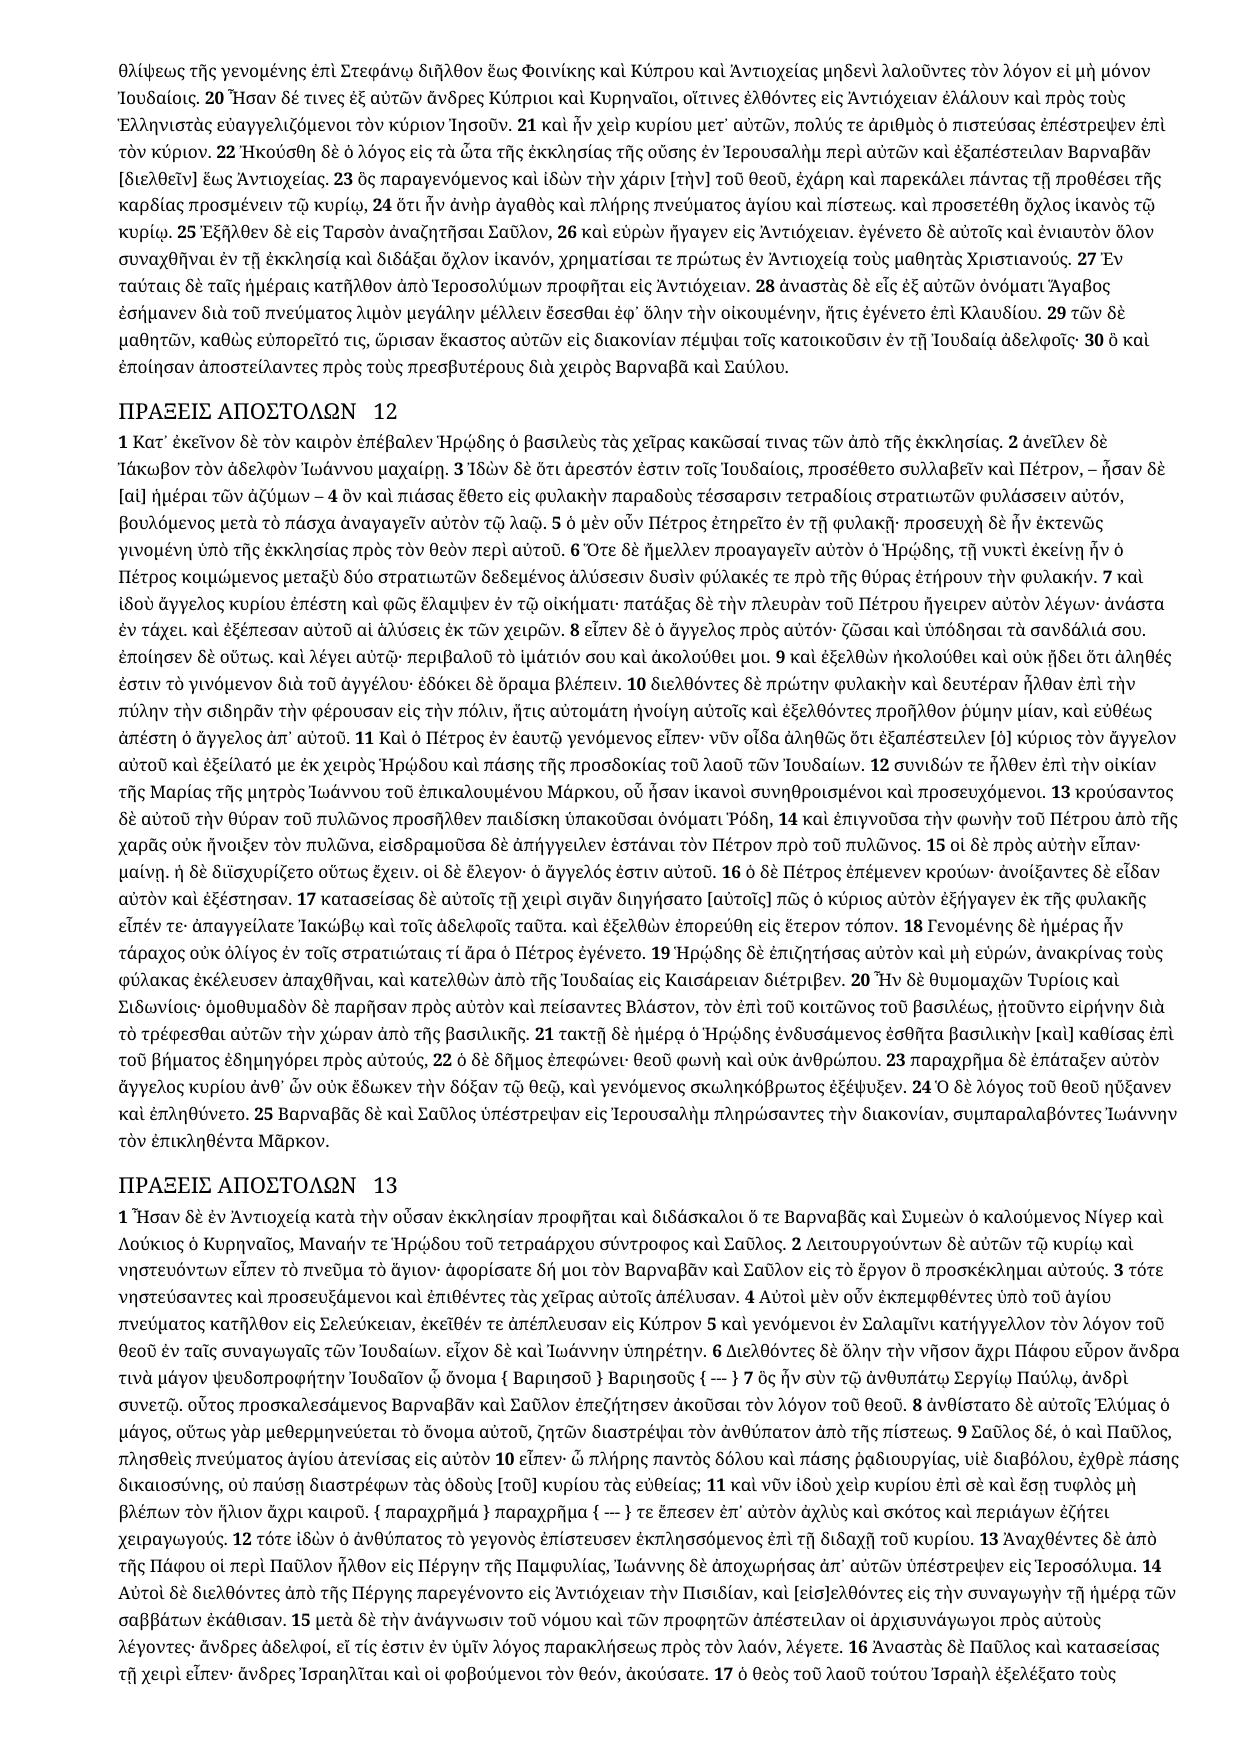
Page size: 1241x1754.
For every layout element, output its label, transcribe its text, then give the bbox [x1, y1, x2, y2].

text ΠΡΑΞΕΙΣ ΑΠΟΣΤΟΛΩΝ 13 [118, 1171, 1181, 1200]
text 1 Ἦσαν δὲ ἐν Ἀντιοχείᾳ κατὰ τὴν οὖσαν ἐκκλησίαν προφῆται καὶ διδάσκαλοι ὅ τε Βαρναβᾶς καὶ Συμεὼν ὁ καλούμενος Νίγερ καὶ Λούκιος ὁ Κυρηναῖος, Μαναήν τε Ἡρῴδου τοῦ τετραάρχου σύντροφος καὶ Σαῦλος. 2 Λειτουργούντων δὲ αὐτῶν τῷ κυρίῳ καὶ νηστευόντων εἶπεν τὸ πνεῦμα τὸ ἅγιον· ἀφορίσατε δή μοι τὸν Βαρναβᾶν καὶ Σαῦλον εἰς τὸ ἔργον ὃ προσκέκλημαι αὐτούς. 3 τότε νηστεύσαντες καὶ προσευξάμενοι καὶ ἐπιθέντες τὰς χεῖρας αὐτοῖς ἀπέλυσαν. 4 Αὐτοὶ μὲν οὖν ἐκπεμφθέντες ὑπὸ τοῦ ἁγίου πνεύματος κατῆλθον εἰς Σελεύκειαν, ἐκεῖθέν τε ἀπέπλευσαν εἰς Κύπρον 5 καὶ γενόμενοι ἐν Σαλαμῖνι κατήγγελλον τὸν λόγον τοῦ θεοῦ ἐν ταῖς συναγωγαῖς τῶν Ἰουδαίων. εἶχον δὲ καὶ Ἰωάννην ὑπηρέτην. 6 Διελθόντες δὲ ὅλην τὴν νῆσον ἄχρι Πάφου εὗρον ἄνδρα τινὰ μάγον ψευδοπροφήτην Ἰουδαῖον ᾧ ὄνομα { Βαριησοῦ } Βαριησοῦς { --- } 7 ὃς ἦν σὺν τῷ ἀνθυπάτῳ Σεργίῳ Παύλῳ, ἀνδρὶ συνετῷ. οὗτος προσκαλεσάμενος Βαρναβᾶν καὶ Σαῦλον ἐπεζήτησεν ἀκοῦσαι τὸν λόγον τοῦ θεοῦ. 8 ἀνθίστατο δὲ αὐτοῖς Ἐλύμας ὁ μάγος, οὕτως γὰρ μεθερμηνεύεται τὸ ὄνομα αὐτοῦ, ζητῶν διαστρέψαι τὸν ἀνθύπατον ἀπὸ τῆς πίστεως. 9 Σαῦλος δέ, ὁ καὶ Παῦλος, πλησθεὶς πνεύματος ἁγίου ἀτενίσας εἰς αὐτὸν 10 εἶπεν· ὦ πλήρης παντὸς δόλου καὶ πάσης ῥᾳδιουργίας, υἱὲ διαβόλου, ἐχθρὲ πάσης δικαιοσύνης, οὐ παύσῃ διαστρέφων τὰς ὁδοὺς [τοῦ] κυρίου τὰς εὐθείας; 11 καὶ νῦν ἰδοὺ χεὶρ κυρίου ἐπὶ σὲ καὶ ἔσῃ τυφλὸς μὴ βλέπων τὸν ἥλιον ἄχρι καιροῦ. { παραχρῆμά } παραχρῆμα { --- } τε ἔπεσεν ἐπ᾽ αὐτὸν ἀχλὺς καὶ σκότος καὶ περιάγων ἐζήτει χειραγωγούς. 12 τότε ἰδὼν ὁ ἀνθύπατος τὸ γεγονὸς ἐπίστευσεν ἐκπλησσόμενος ἐπὶ τῇ διδαχῇ τοῦ κυρίου. 13 Ἀναχθέντες δὲ ἀπὸ τῆς Πάφου οἱ περὶ Παῦλον ἦλθον εἰς Πέργην τῆς Παμφυλίας, Ἰωάννης δὲ ἀποχωρήσας ἀπ᾽ αὐτῶν ὑπέστρεψεν εἰς Ἱεροσόλυμα. 14 Αὐτοὶ δὲ διελθόντες ἀπὸ τῆς Πέργης παρεγένοντο εἰς Ἀντιόχειαν τὴν Πισιδίαν, καὶ [εἰσ]ελθόντες εἰς τὴν συναγωγὴν τῇ ἡμέρᾳ τῶν σαββάτων ἐκάθισαν. 15 μετὰ δὲ τὴν ἀνάγνωσιν τοῦ νόμου καὶ τῶν προφητῶν ἀπέστειλαν οἱ ἀρχισυνάγωγοι πρὸς αὐτοὺς λέγοντες· ἄνδρες ἀδελφοί, εἴ τίς ἐστιν ἐν ὑμῖν λόγος παρακλήσεως πρὸς τὸν λαόν, λέγετε. 16 Ἀναστὰς δὲ Παῦλος καὶ κατασείσας τῇ χειρὶ εἶπεν· ἄνδρες Ἰσραηλῖται καὶ οἱ φοβούμενοι τὸν θεόν, ἀκούσατε. 17 ὁ θεὸς τοῦ λαοῦ τούτου Ἰσραὴλ ἐξελέξατο τοὺς [118, 1205, 1181, 1685]
text θλίψεως τῆς γενομένης ἐπὶ Στεφάνῳ διῆλθον ἕως Φοινίκης καὶ Κύπρου καὶ Ἀντιοχείας μηδενὶ λαλοῦντες τὸν λόγον εἰ μὴ μόνον Ἰουδαίοις. 20 Ἦσαν δέ τινες ἐξ αὐτῶν ἄνδρες Κύπριοι καὶ Κυρηναῖοι, οἵτινες ἐλθόντες εἰς Ἀντιόχειαν ἐλάλουν καὶ πρὸς τοὺς Ἑλληνιστὰς εὐαγγελιζόμενοι τὸν κύριον Ἰησοῦν. 21 καὶ ἦν χεὶρ κυρίου μετ᾽ αὐτῶν, πολύς τε ἀριθμὸς ὁ πιστεύσας ἐπέστρεψεν ἐπὶ τὸν κύριον. 22 Ἠκούσθη δὲ ὁ λόγος εἰς τὰ ὦτα τῆς ἐκκλησίας τῆς οὔσης ἐν Ἰερουσαλὴμ περὶ αὐτῶν καὶ ἐξαπέστειλαν Βαρναβᾶν [διελθεῖν] ἕως Ἀντιοχείας. 23 ὃς παραγενόμενος καὶ ἰδὼν τὴν χάριν [τὴν] τοῦ θεοῦ, ἐχάρη καὶ παρεκάλει πάντας τῇ προθέσει τῆς καρδίας προσμένειν τῷ κυρίῳ, 24 ὅτι ἦν ἀνὴρ ἀγαθὸς καὶ πλήρης πνεύματος ἁγίου καὶ πίστεως. καὶ προσετέθη ὄχλος ἱκανὸς τῷ κυρίῳ. 25 Ἐξῆλθεν δὲ εἰς Ταρσὸν ἀναζητῆσαι Σαῦλον, 26 καὶ εὑρὼν ἤγαγεν εἰς Ἀντιόχειαν. ἐγένετο δὲ αὐτοῖς καὶ ἐνιαυτὸν ὅλον συναχθῆναι ἐν τῇ ἐκκλησίᾳ καὶ διδάξαι ὄχλον ἱκανόν, χρηματίσαι τε πρώτως ἐν Ἀντιοχείᾳ τοὺς μαθητὰς Χριστιανούς. 27 Ἐν ταύταις δὲ ταῖς ἡμέραις κατῆλθον ἀπὸ Ἱεροσολύμων προφῆται εἰς Ἀντιόχειαν. 28 ἀναστὰς δὲ εἷς ἐξ αὐτῶν ὀνόματι Ἅγαβος ἐσήμανεν διὰ τοῦ πνεύματος λιμὸν μεγάλην μέλλειν ἔσεσθαι ἐφ᾽ ὅλην τὴν οἰκουμένην, ἥτις ἐγένετο ἐπὶ Κλαυδίου. 29 τῶν δὲ μαθητῶν, καθὼς εὐπορεῖτό τις, ὥρισαν ἕκαστος αὐτῶν εἰς διακονίαν πέμψαι τοῖς κατοικοῦσιν ἐν τῇ Ἰουδαίᾳ ἀδελφοῖς· 30 ὃ καὶ ἐποίησαν ἀποστείλαντες πρὸς τοὺς πρεσβυτέρους διὰ χειρὸς Βαρναβᾶ καὶ Σαύλου. [118, 59, 1181, 378]
text 1 Κατ᾽ ἐκεῖνον δὲ τὸν καιρὸν ἐπέβαλεν Ἡρῴδης ὁ βασιλεὺς τὰς χεῖρας κακῶσαί τινας τῶν ἀπὸ τῆς ἐκκλησίας. 2 ἀνεῖλεν δὲ Ἰάκωβον τὸν ἀδελφὸν Ἰωάννου μαχαίρῃ. 3 Ἰδὼν δὲ ὅτι ἀρεστόν ἐστιν τοῖς Ἰουδαίοις, προσέθετο συλλαβεῖν καὶ Πέτρον, – ἦσαν δὲ [αἱ] ἡμέραι τῶν ἀζύμων – 4 ὃν καὶ πιάσας ἔθετο εἰς φυλακὴν παραδοὺς τέσσαρσιν τετραδίοις στρατιωτῶν φυλάσσειν αὐτόν, βουλόμενος μετὰ τὸ πάσχα ἀναγαγεῖν αὐτὸν τῷ λαῷ. 5 ὁ μὲν οὖν Πέτρος ἐτηρεῖτο ἐν τῇ φυλακῇ· προσευχὴ δὲ ἦν ἐκτενῶς γινομένη ὑπὸ τῆς ἐκκλησίας πρὸς τὸν θεὸν περὶ αὐτοῦ. 6 Ὅτε δὲ ἤμελλεν προαγαγεῖν αὐτὸν ὁ Ἡρῴδης, τῇ νυκτὶ ἐκείνῃ ἦν ὁ Πέτρος κοιμώμενος μεταξὺ δύο στρατιωτῶν δεδεμένος ἁλύσεσιν δυσὶν φύλακές τε πρὸ τῆς θύρας ἐτήρουν τὴν φυλακήν. 7 καὶ ἰδοὺ ἄγγελος κυρίου ἐπέστη καὶ φῶς ἔλαμψεν ἐν τῷ οἰκήματι· πατάξας δὲ τὴν πλευρὰν τοῦ Πέτρου ἤγειρεν αὐτὸν λέγων· ἀνάστα ἐν τάχει. καὶ ἐξέπεσαν αὐτοῦ αἱ ἁλύσεις ἐκ τῶν χειρῶν. 8 εἶπεν δὲ ὁ ἄγγελος πρὸς αὐτόν· ζῶσαι καὶ ὑπόδησαι τὰ σανδάλιά σου. ἐποίησεν δὲ οὕτως. καὶ λέγει αὐτῷ· περιβαλοῦ τὸ ἱμάτιόν σου καὶ ἀκολούθει μοι. 9 καὶ ἐξελθὼν ἠκολούθει καὶ οὐκ ᾔδει ὅτι ἀληθές ἐστιν τὸ γινόμενον διὰ τοῦ ἀγγέλου· ἐδόκει δὲ ὅραμα βλέπειν. 10 διελθόντες δὲ πρώτην φυλακὴν καὶ δευτέραν ἦλθαν ἐπὶ τὴν πύλην τὴν σιδηρᾶν τὴν φέρουσαν εἰς τὴν πόλιν, ἥτις αὐτομάτη ἠνοίγη αὐτοῖς καὶ ἐξελθόντες προῆλθον ῥύμην μίαν, καὶ εὐθέως ἀπέστη ὁ ἄγγελος ἀπ᾽ αὐτοῦ. 11 Καὶ ὁ Πέτρος ἐν ἑαυτῷ γενόμενος εἶπεν· νῦν οἶδα ἀληθῶς ὅτι ἐξαπέστειλεν [ὁ] κύριος τὸν ἄγγελον αὐτοῦ καὶ ἐξείλατό με ἐκ χειρὸς Ἡρῴδου καὶ πάσης τῆς προσδοκίας τοῦ λαοῦ τῶν Ἰουδαίων. 12 συνιδών τε ἦλθεν ἐπὶ τὴν οἰκίαν τῆς Μαρίας τῆς μητρὸς Ἰωάννου τοῦ ἐπικαλουμένου Μάρκου, οὗ ἦσαν ἱκανοὶ συνηθροισμένοι καὶ προσευχόμενοι. 13 κρούσαντος δὲ αὐτοῦ τὴν θύραν τοῦ πυλῶνος προσῆλθεν παιδίσκη ὑπακοῦσαι ὀνόματι Ῥόδη, 14 καὶ ἐπιγνοῦσα τὴν φωνὴν τοῦ Πέτρου ἀπὸ τῆς χαρᾶς οὐκ ἤνοιξεν τὸν πυλῶνα, εἰσδραμοῦσα δὲ ἀπήγγειλεν ἑστάναι τὸν Πέτρον πρὸ τοῦ πυλῶνος. 15 οἱ δὲ πρὸς αὐτὴν εἶπαν· μαίνῃ. ἡ δὲ διϊσχυρίζετο οὕτως ἔχειν. οἱ δὲ ἔλεγον· ὁ ἄγγελός ἐστιν αὐτοῦ. 16 ὁ δὲ Πέτρος ἐπέμενεν κρούων· ἀνοίξαντες δὲ εἶδαν αὐτὸν καὶ ἐξέστησαν. 17 κατασείσας δὲ αὐτοῖς τῇ χειρὶ σιγᾶν διηγήσατο [αὐτοῖς] πῶς ὁ κύριος αὐτὸν ἐξήγαγεν ἐκ τῆς φυλακῆς εἶπέν τε· ἀπαγγείλατε Ἰακώβῳ καὶ τοῖς ἀδελφοῖς ταῦτα. καὶ ἐξελθὼν ἐπορεύθη εἰς ἕτερον τόπον. 18 Γενομένης δὲ ἡμέρας ἦν τάραχος οὐκ ὀλίγος ἐν τοῖς στρατιώταις τί ἄρα ὁ Πέτρος ἐγένετο. 19 Ἡρῴδης δὲ ἐπιζητήσας αὐτὸν καὶ μὴ εὑρών, ἀνακρίνας τοὺς φύλακας ἐκέλευσεν ἀπαχθῆναι, καὶ κατελθὼν ἀπὸ τῆς Ἰουδαίας εἰς Καισάρειαν διέτριβεν. 20 Ἦν δὲ θυμομαχῶν Τυρίοις καὶ Σιδωνίοις· ὁμοθυμαδὸν δὲ παρῆσαν πρὸς αὐτὸν καὶ πείσαντες Βλάστον, τὸν ἐπὶ τοῦ κοιτῶνος τοῦ βασιλέως, ᾐτοῦντο εἰρήνην διὰ τὸ τρέφεσθαι αὐτῶν τὴν χώραν ἀπὸ τῆς βασιλικῆς. 21 τακτῇ δὲ ἡμέρᾳ ὁ Ἡρῴδης ἐνδυσάμενος ἐσθῆτα βασιλικὴν [καὶ] καθίσας ἐπὶ τοῦ βήματος ἐδημηγόρει πρὸς αὐτούς, 22 ὁ δὲ δῆμος ἐπεφώνει· θεοῦ φωνὴ καὶ οὐκ ἀνθρώπου. 23 παραχρῆμα δὲ ἐπάταξεν αὐτὸν ἄγγελος κυρίου ἀνθ᾽ ὧν οὐκ ἔδωκεν τὴν δόξαν τῷ θεῷ, καὶ γενόμενος σκωληκόβρωτος ἐξέψυξεν. 24 Ὁ δὲ λόγος τοῦ θεοῦ ηὔξανεν καὶ ἐπληθύνετο. 25 Βαρναβᾶς δὲ καὶ Σαῦλος ὑπέστρεψαν εἰς Ἰερουσαλὴμ πληρώσαντες τὴν διακονίαν, συμπαραλαβόντες Ἰωάννην τὸν ἐπικληθέντα Μᾶρκον. [118, 430, 1181, 1152]
text ΠΡΑΞΕΙΣ ΑΠΟΣΤΟΛΩΝ 12 [118, 396, 1181, 426]
